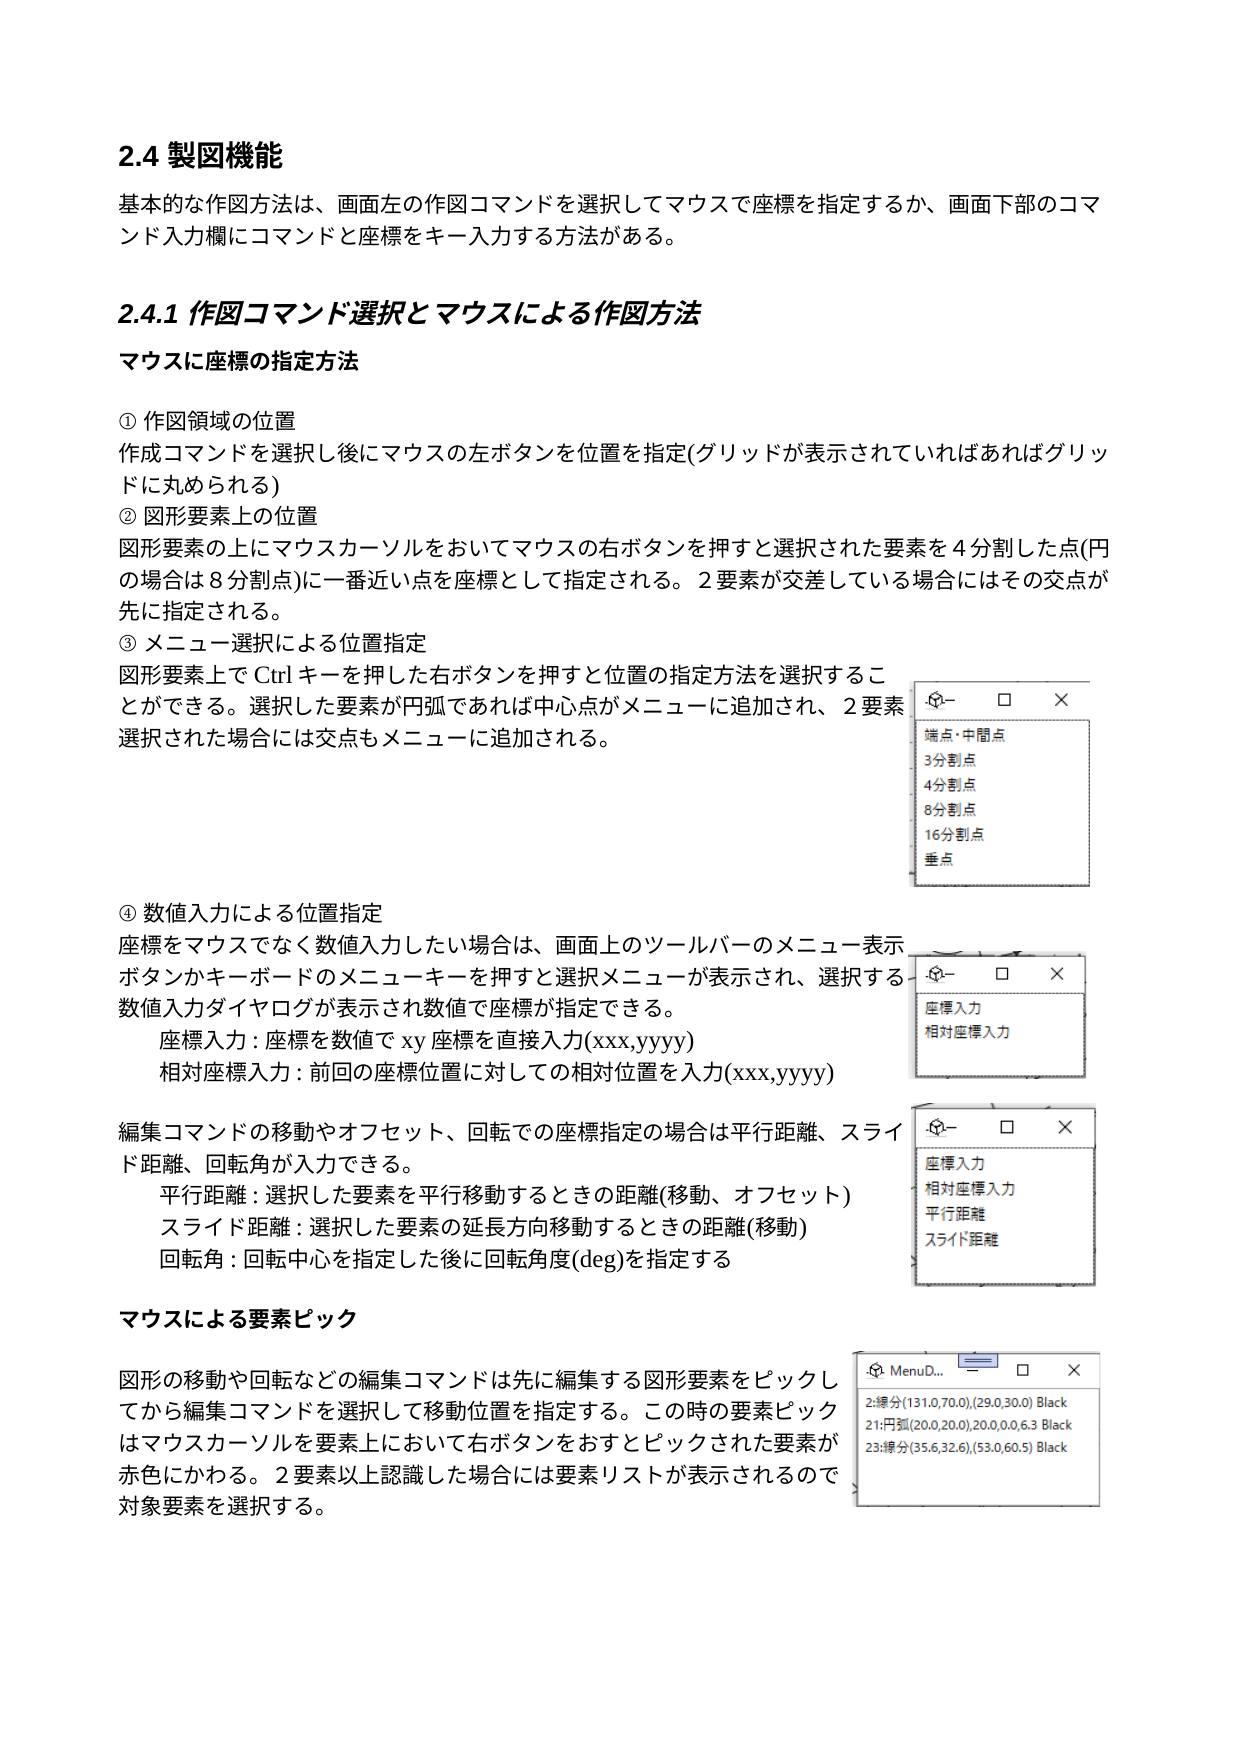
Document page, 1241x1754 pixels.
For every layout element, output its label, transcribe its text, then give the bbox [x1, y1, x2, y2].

text 基本的な作図方法は、画面左の作図コマンドを選択してマウスで座標を指定するか、画面下部のコマンド入力欄にコマンドと座標をキー入力する方法がある。 [118, 187, 1122, 251]
text ① 作図領域の位置 作成コマンドを選択し後にマウスの左ボタンを位置を指定(グリッドが表示されていればあればグリッドに丸められる) [118, 404, 1122, 499]
text 図形要素の上にマウスカーソルをおいてマウスの右ボタンを押すと選択された要素を４分割した点(円の場合は８分割点)に一番近い点を座標として指定される。２要素が交差している場合にはその交点が先に指定される。 [118, 531, 1122, 626]
text [1097, 1210, 1122, 1242]
text [1097, 1242, 1122, 1273]
text ④ 数値入力による位置指定 座標をマウスでなく数値入力したい場合は、画面上のツールバーのメニュー表示ボタンかキーボードのメニューキーを押すと選択メニューが表示され、選択する数値入力ダイヤログが表示され数値で座標が指定できる。 [118, 896, 1122, 1023]
picture [908, 951, 1087, 1079]
text マウスに座標の指定方法 [118, 344, 1122, 376]
text 回転角 : 回転中心を指定した後に回転角度(deg)を指定する [159, 1242, 911, 1273]
text 図形の移動や回転などの編集コマンドは先に編集する図形要素をピックしてから編集コマンドを選択して移動位置を指定する。この時の要素ピックはマウスカーソルを要素上において右ボタンをおすとピックされた要素が赤色にかわる。２要素以上認識した場合には要素リストが表示されるので対象要素を選択する。 [118, 1334, 1122, 1521]
text 編集コマンドの移動やオフセット、回転での座標指定の場合は平行距離、スライド距離、回転角が入力できる。 [118, 1086, 1122, 1178]
picture [908, 681, 1090, 887]
subtitle 2.4 製図機能 [118, 133, 1122, 175]
text マウスによる要素ピック [118, 1302, 1122, 1334]
text [1087, 1023, 1122, 1055]
subtitle 2.4.1 作図コマンド選択とマウスによる作図方法 [118, 292, 1122, 331]
text 相対座標入力 : 前回の座標位置に対しての相対位置を入力(xxx,yyyy) [159, 1055, 1122, 1086]
picture [852, 1351, 1101, 1507]
text ③ メニュー選択による位置指定 図形要素上でCtrlキーを押した右ボタンを押すと位置の指定方法を選択することができる。選択した要素が円弧であれば中心点がメニューに追加され、２要素選択された場合には交点もメニューに追加される。 [118, 626, 1122, 753]
text ② 図形要素上の位置 [118, 499, 1122, 531]
picture [911, 1103, 1097, 1287]
text 平行距離 : 選択した要素を平行移動するときの距離(移動、オフセット) [159, 1178, 911, 1210]
text スライド距離 : 選択した要素の延長方向移動するときの距離(移動) [159, 1210, 911, 1242]
text [1097, 1178, 1122, 1210]
text 座標入力 : 座標を数値でxy座標を直接入力(xxx,yyyy) [159, 1023, 908, 1055]
